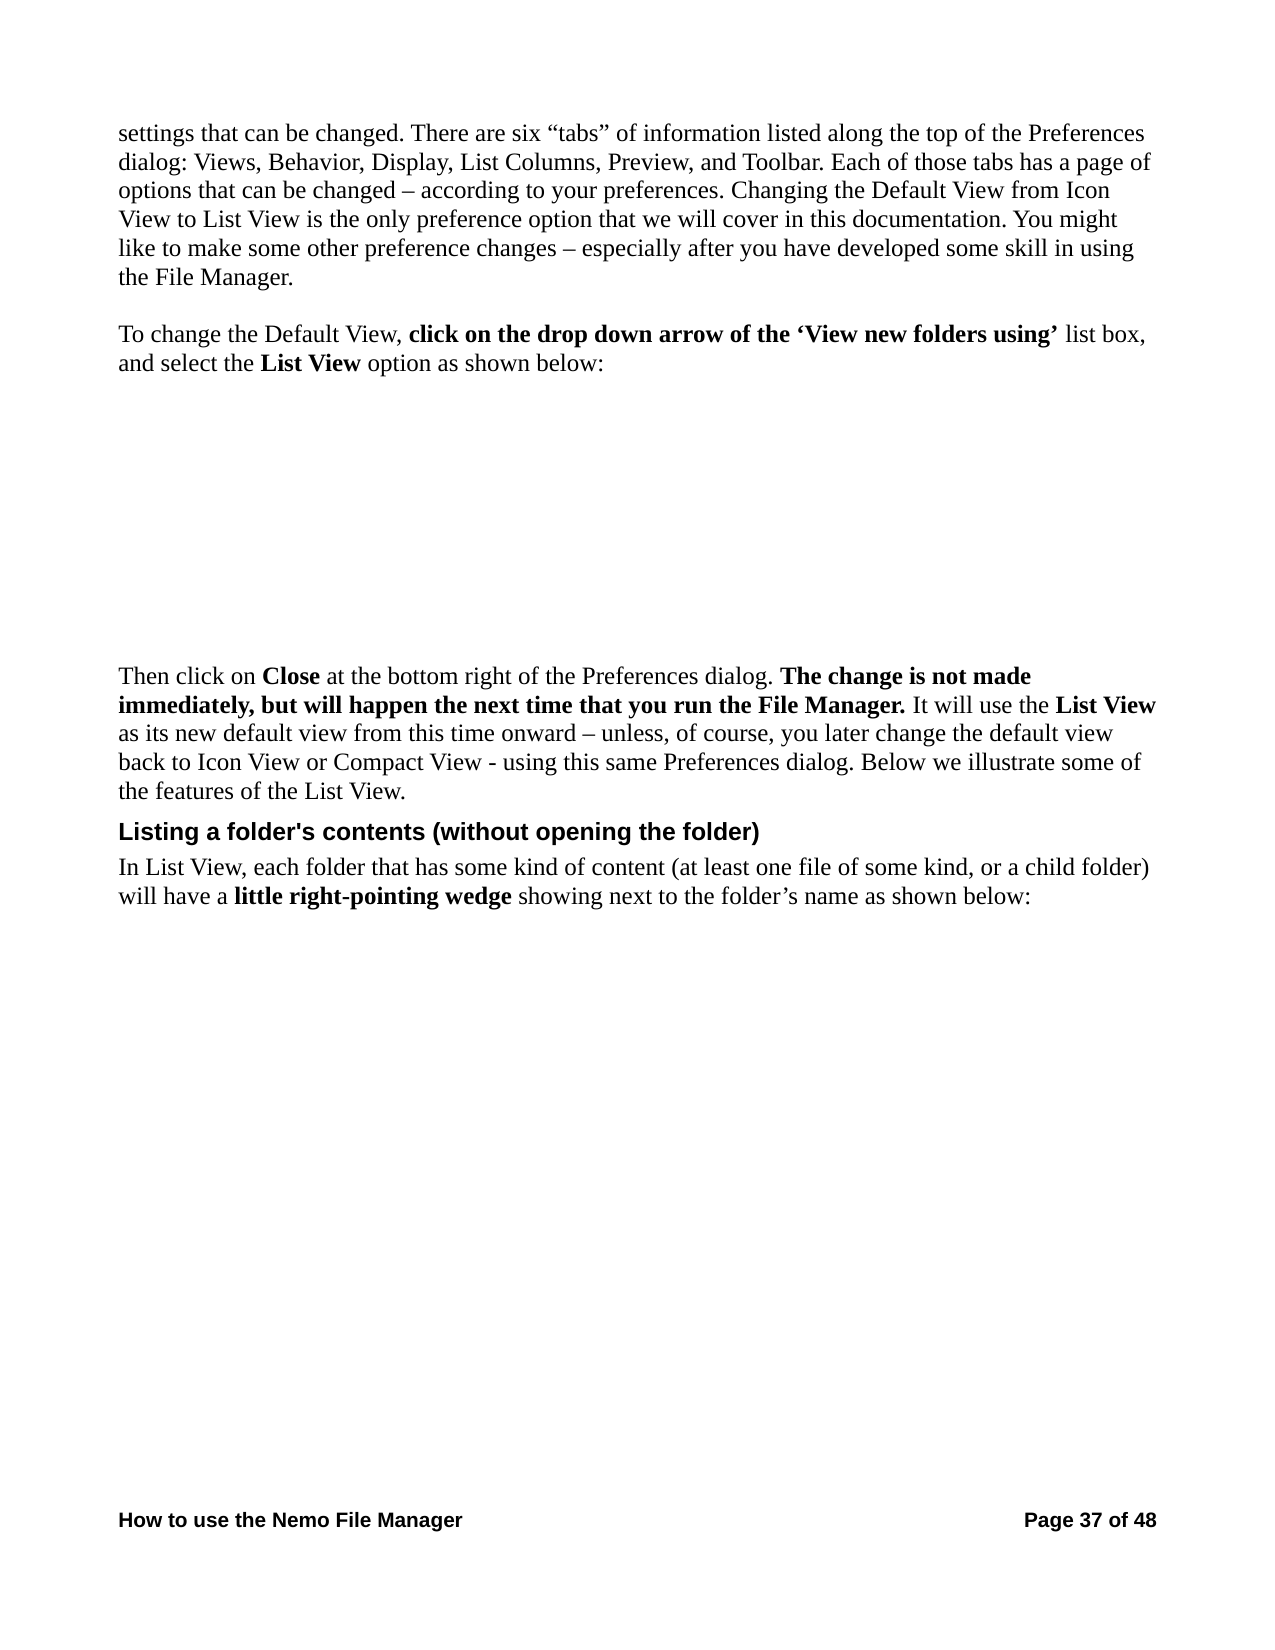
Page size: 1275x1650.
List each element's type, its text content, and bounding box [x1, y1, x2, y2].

text In List View, each folder that has some kind of content (at least one file of some kind, or a child folder) will have a little right-pointing wedge showing next to the folder’s name as shown below: [118, 852, 1157, 909]
text settings that can be changed. There are six “tabs” of information listed along the top of the Preferences dialog: Views, Behavior, Display, List Columns, Preview, and Toolbar. Each of those tabs has a page of options that can be changed – according to your preferences. Changing the Default View from Icon View to List View is the only preference option that we will cover in this documentation. You might like to make some other preference changes – especially after you have developed some skill in using the File Manager. [118, 118, 1157, 291]
text Then click on Close at the bottom right of the Preferences dialog. The change is not made immediately, but will happen the next time that you run the File Manager. It will use the List View as its new default view from this time onward – unless, of course, you later change the default view back to Icon View or Compact View - using this same Preferences dialog. Below we illustrate some of the features of the List View. [118, 661, 1157, 805]
subtitle Listing a folder's contents (without opening the folder) [118, 817, 1157, 846]
text To change the Default View, click on the drop down arrow of the ‘View new folders using’ list box, and select the List View option as shown below: [118, 319, 1157, 377]
